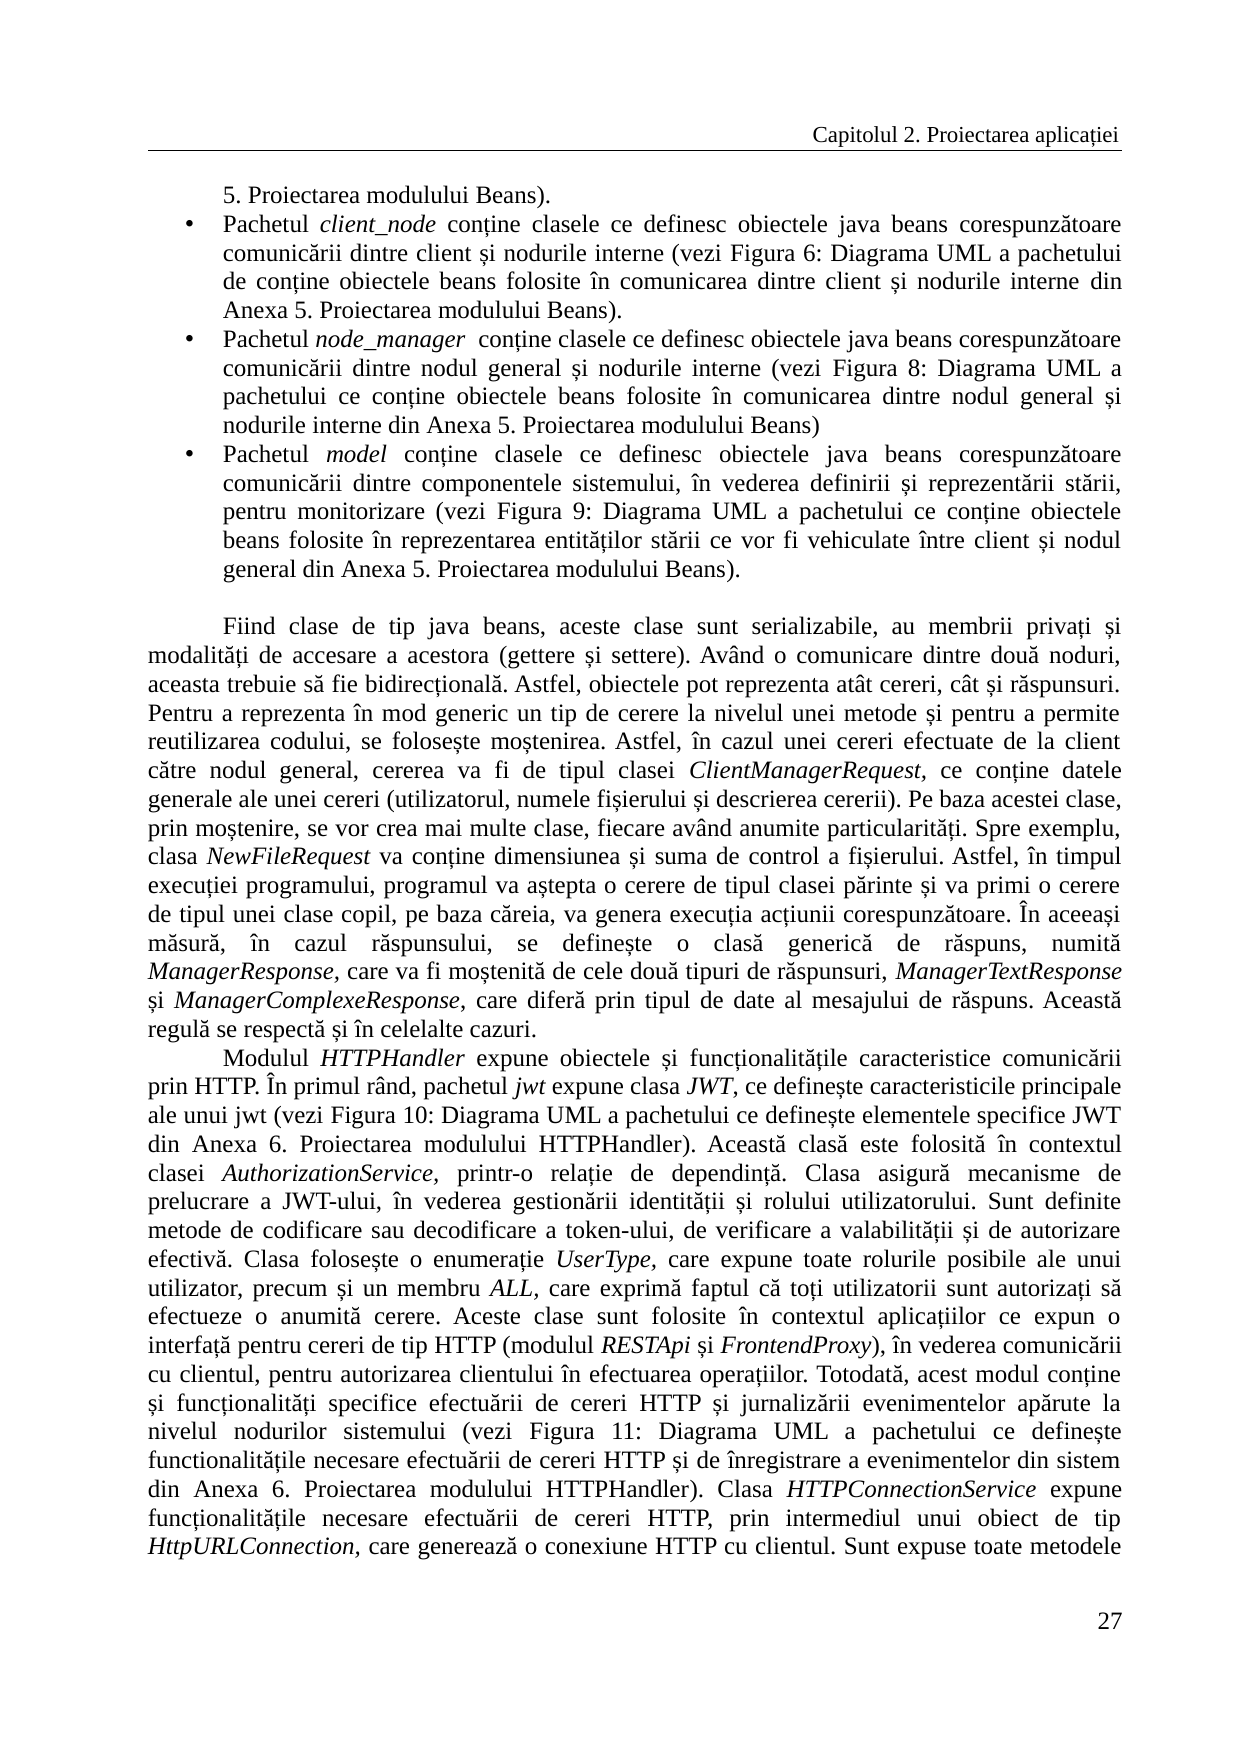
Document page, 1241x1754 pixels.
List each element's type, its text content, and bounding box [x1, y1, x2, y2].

list 5. Proiectarea modulului Beans). [185, 180, 1122, 209]
list Pachetul model conține clasele ce definesc obiectele java beans corespunzătoare comunicării dintre componentele sistemului, în vederea definirii și reprezentării stării, pentru monitorizare (vezi Figura 9: Diagrama UML a pachetului ce conține obiectele beans folosite în reprezentarea entităților stării ce vor fi vehiculate între client și nodul general din Anexa 5. Proiectarea modulului Beans). [185, 439, 1122, 583]
text Modulul HTTPHandler expune obiectele și funcționalitățile caracteristice comunicării prin HTTP. În primul rând, pachetul jwt expune clasa JWT, ce definește caracteristicile principale ale unui jwt (vezi Figura 10: Diagrama UML a pachetului ce definește elementele specifice JWT din Anexa 6. Proiectarea modulului HTTPHandler). Această clasă este folosită în contextul clasei AuthorizationService, printr-o relație de dependință. Clasa asigură mecanisme de prelucrare a JWT-ului, în vederea gestionării identității și rolului utilizatorului. Sunt definite metode de codificare sau decodificare a token-ului, de verificare a valabilității și de autorizare efectivă. Clasa folosește o enumerație UserType, care expune toate rolurile posibile ale unui utilizator, precum și un membru ALL, care exprimă faptul că toți utilizatorii sunt autorizați să efectueze o anumită cerere. Aceste clase sunt folosite în contextul aplicațiilor ce expun o interfață pentru cereri de tip HTTP (modulul RESTApi și FrontendProxy), în vederea comunicării cu clientul, pentru autorizarea clientului în efectuarea operațiilor. Totodată, acest modul conține și funcționalități specifice efectuării de cereri HTTP și jurnalizării evenimentelor apărute la nivelul nodurilor sistemului (vezi Figura 11: Diagrama UML a pachetului ce definește functionalitățile necesare efectuării de cereri HTTP și de înregistrare a evenimentelor din sistem din Anexa 6. Proiectarea modulului HTTPHandler). Clasa HTTPConnectionService expune funcționalitățile necesare efectuării de cereri HTTP, prin intermediul unui obiect de tip HttpURLConnection, care generează o conexiune HTTP cu clientul. Sunt expuse toate metodele [148, 1043, 1122, 1560]
list Pachetul client_node conține clasele ce definesc obiectele java beans corespunzătoare comunicării dintre client și nodurile interne (vezi Figura 6: Diagrama UML a pachetului de conține obiectele beans folosite în comunicarea dintre client și nodurile interne din Anexa 5. Proiectarea modulului Beans). [185, 209, 1122, 324]
list Pachetul node_manager conține clasele ce definesc obiectele java beans corespunzătoare comunicării dintre nodul general și nodurile interne (vezi Figura 8: Diagrama UML a pachetului ce conține obiectele beans folosite în comunicarea dintre nodul general și nodurile interne din Anexa 5. Proiectarea modulului Beans) [185, 324, 1122, 439]
text Fiind clase de tip java beans, aceste clase sunt serializabile, au membrii privați și modalități de accesare a acestora (gettere și settere). Având o comunicare dintre două noduri, aceasta trebuie să fie bidirecțională. Astfel, obiectele pot reprezenta atât cereri, cât și răspunsuri. Pentru a reprezenta în mod generic un tip de cerere la nivelul unei metode și pentru a permite reutilizarea codului, se folosește moștenirea. Astfel, în cazul unei cereri efectuate de la client către nodul general, cererea va fi de tipul clasei ClientManagerRequest, ce conține datele generale ale unei cereri (utilizatorul, numele fișierului și descrierea cererii). Pe baza acestei clase, prin moștenire, se vor crea mai multe clase, fiecare având anumite particularități. Spre exemplu, clasa NewFileRequest va conține dimensiunea și suma de control a fișierului. Astfel, în timpul execuției programului, programul va aștepta o cerere de tipul clasei părinte și va primi o cerere de tipul unei clase copil, pe baza căreia, va genera execuția acțiunii corespunzătoare. În aceeași măsură, în cazul răspunsului, se definește o clasă generică de răspuns, numită ManagerResponse, care va fi moștenită de cele două tipuri de răspunsuri, ManagerTextResponse și ManagerComplexeResponse, care diferă prin tipul de date al mesajului de răspuns. Această regulă se respectă și în celelalte cazuri. [148, 611, 1122, 1043]
